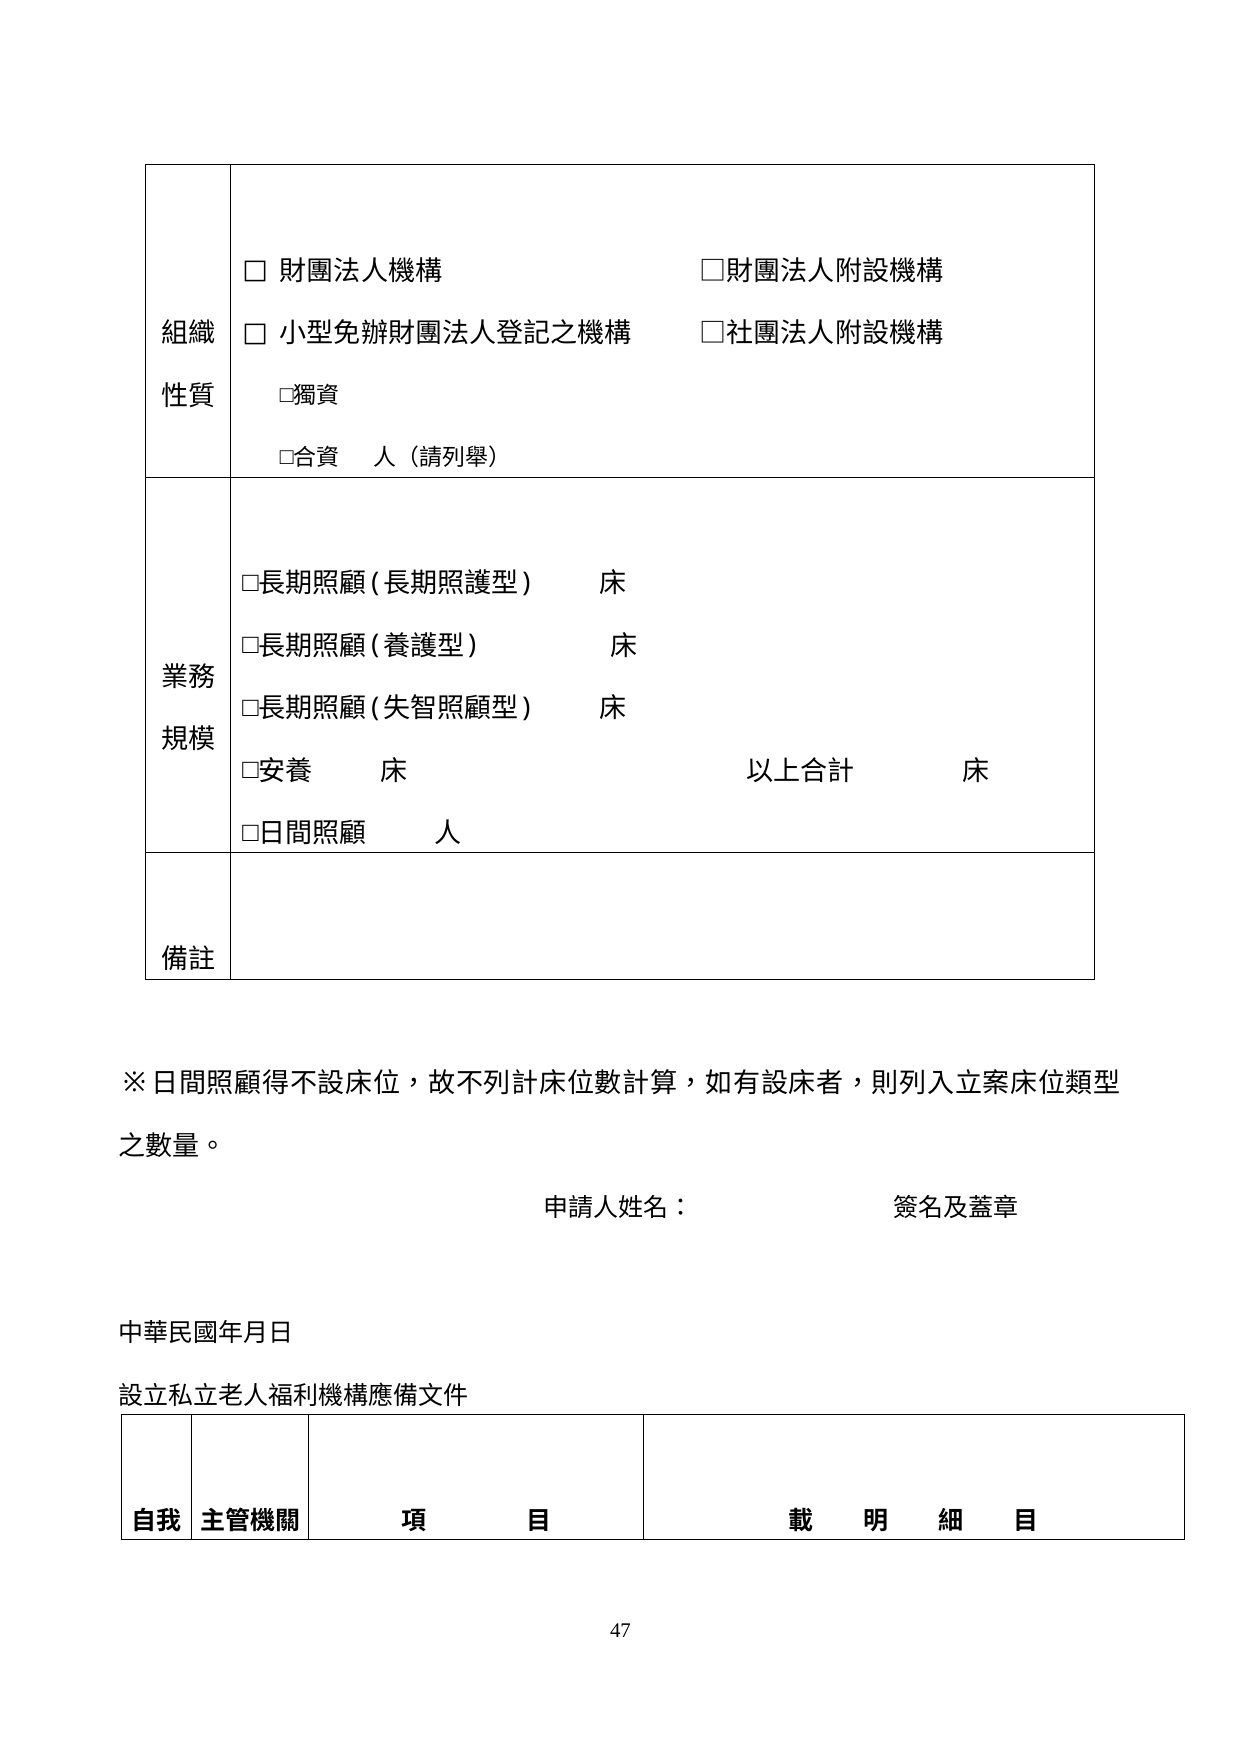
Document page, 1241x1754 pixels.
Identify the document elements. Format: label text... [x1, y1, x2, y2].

table_header 自我 [122, 1415, 191, 1539]
text 設立私立老人福利機構應備文件 [118, 1352, 1122, 1414]
table_header 項 目 [309, 1415, 643, 1539]
table_cell [231, 853, 1094, 978]
table_cell 業務規模 [146, 478, 230, 852]
text 申請人姓名： 簽名及蓋章 [118, 1164, 1022, 1227]
table_cell □長期照顧(長期照護型) 床 □長期照顧(養護型) 床 □長期照顧(失智照顧型) 床 □安養 床 以上合計 床 □日間照顧 人 [231, 478, 1094, 852]
table_header 主管機關 [192, 1415, 308, 1539]
table_header 載 明 細 目 [644, 1415, 1184, 1539]
text 中華民國年月日 [118, 1289, 1122, 1352]
table_cell 組織性質 [146, 165, 230, 477]
table_cell 財團法人機構 □財團法人附設機構 小型免辦財團法人登記之機構 □社團法人附設機構 □獨資 □合資 人（請列舉） [231, 165, 1094, 477]
text ※日間照顧得不設床位，故不列計床位數計算，如有設床者，則列入立案床位類型之數量。 [118, 1039, 1122, 1164]
table_cell 備註 [146, 853, 230, 978]
